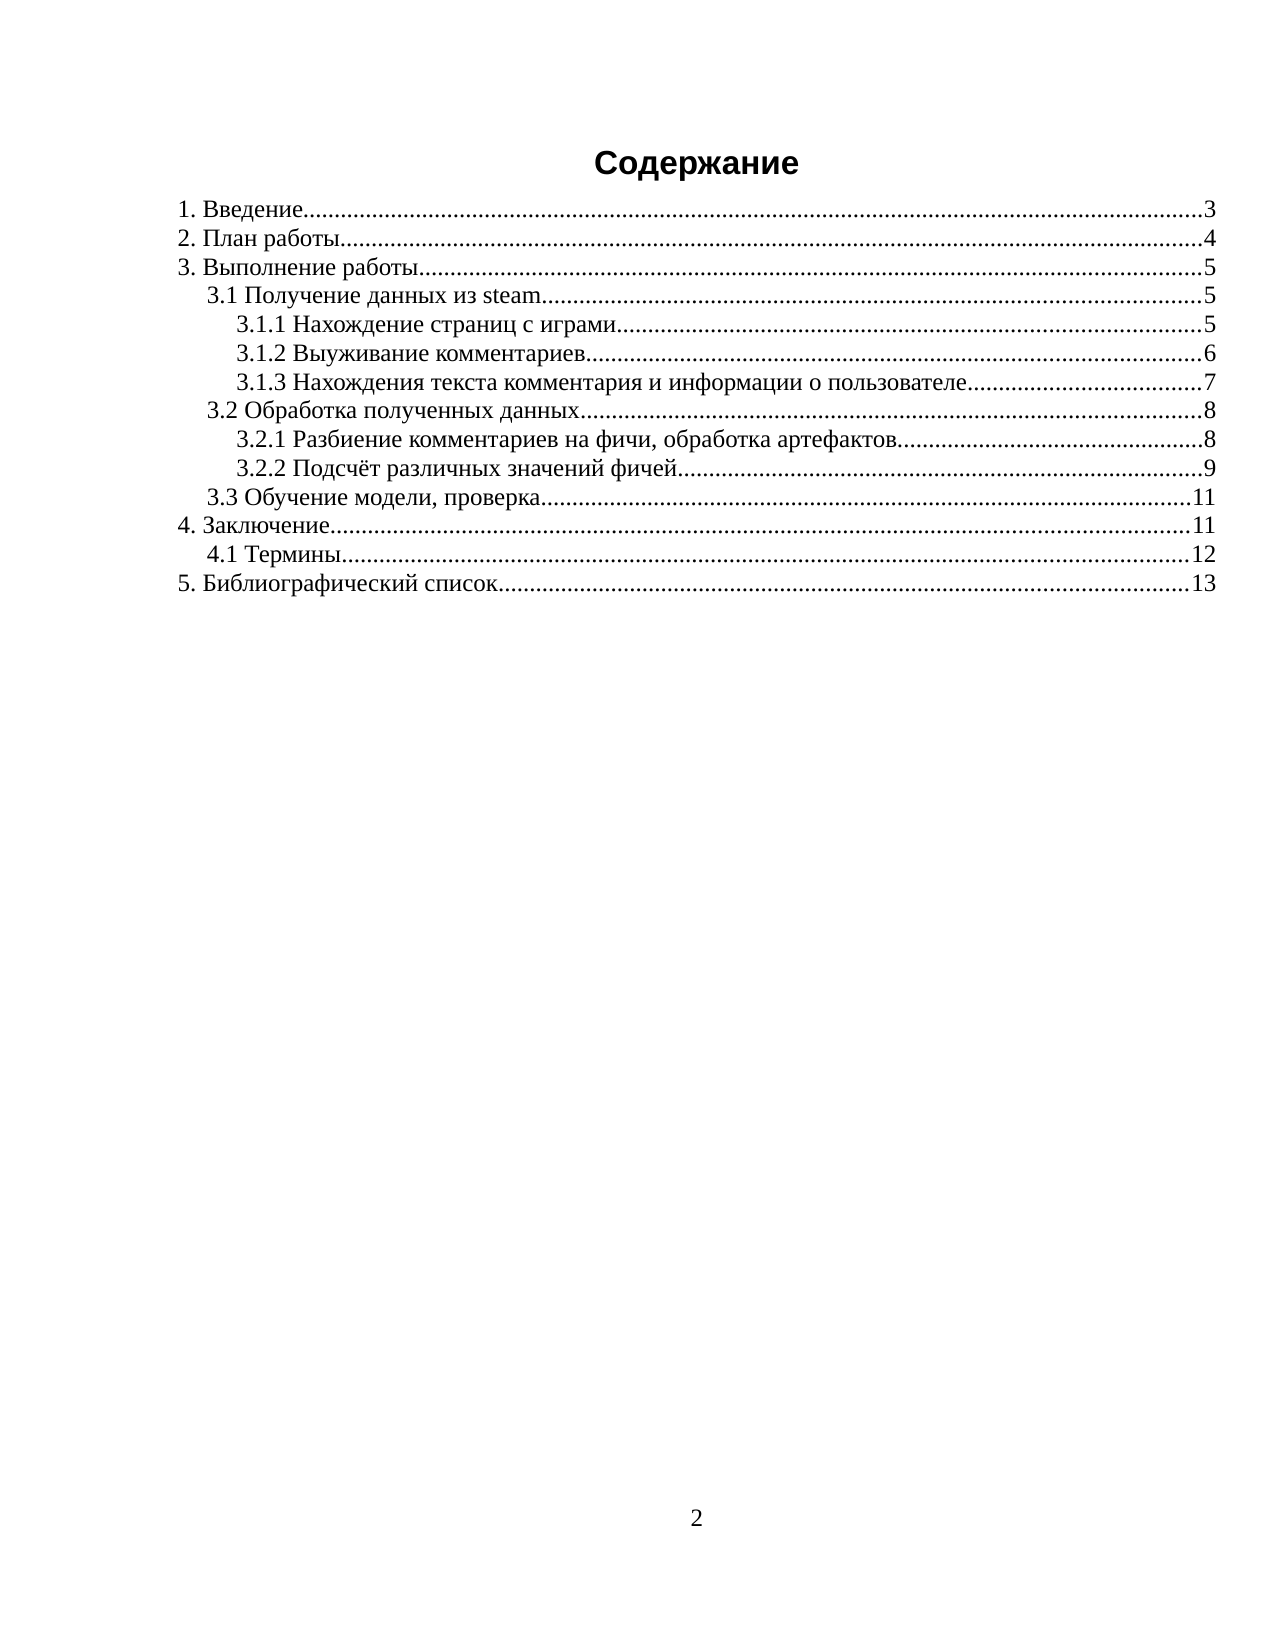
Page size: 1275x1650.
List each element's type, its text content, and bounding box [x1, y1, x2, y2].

text 5. Библиографический список 13 [177, 568, 1216, 597]
subtitle Содержание [177, 143, 1216, 182]
text 3.2.2 Подсчёт различных значений фичей 9 [236, 453, 1216, 482]
text 3.1.3 Нахождения текста комментария и информации о пользователе 7 [236, 367, 1216, 395]
text 3.1.1 Нахождение страниц с играми 5 [236, 309, 1216, 338]
text 3.1 Получение данных из steam 5 [207, 280, 1216, 309]
text 4.1 Термины 12 [207, 539, 1216, 568]
text 3.2 Обработка полученных данных 8 [207, 395, 1216, 424]
text 3.2.1 Разбиение комментариев на фичи, обработка артефактов. 8 [236, 424, 1216, 453]
text 1. Введение 3 [177, 194, 1216, 223]
text 2. План работы 4 [177, 223, 1216, 252]
text 3.3 Обучение модели, проверка 11 [207, 482, 1216, 510]
text 4. Заключение 11 [177, 510, 1216, 539]
text 3.1.2 Выуживание комментариев 6 [236, 338, 1216, 367]
text 3. Выполнение работы 5 [177, 252, 1216, 280]
